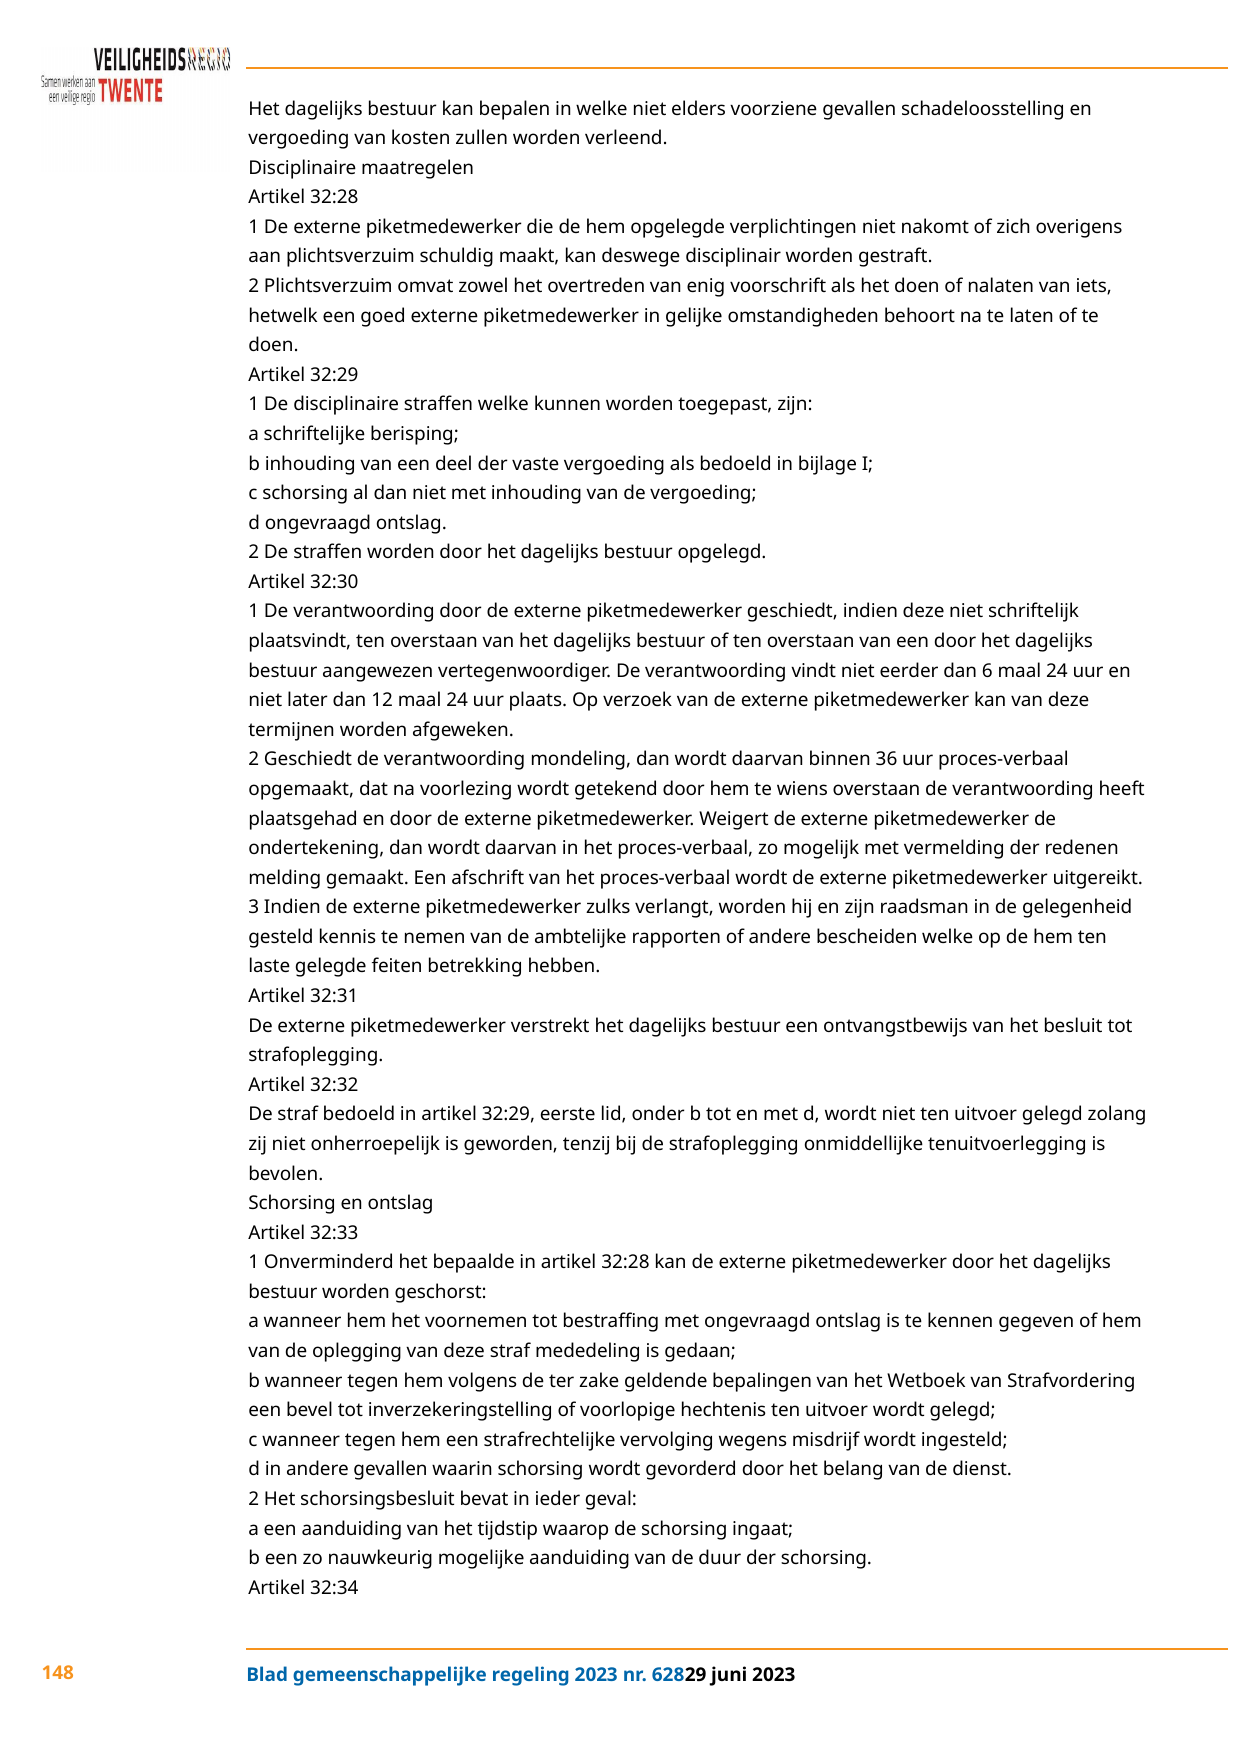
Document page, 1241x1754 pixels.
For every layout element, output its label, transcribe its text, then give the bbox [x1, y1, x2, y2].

text 2 Geschiedt de verantwoording mondeling, dan wordt daarvan binnen 36 uur proces-verbaal opgemaakt, dat na voorlezing wordt getekend door hem te wiens overstaan de verantwoording heeft plaatsgehad en door de externe piketmedewerker. Weigert de externe piketmedewerker de ondertekening, dan wordt daarvan in het proces-verbaal, zo mogelijk met vermelding der redenen melding gemaakt. Een afschrift van het proces-verbaal wordt de externe piketmedewerker uitgereikt. [248, 746, 1152, 890]
text 1 De verantwoording door de externe piketmedewerker geschiedt, indien deze niet schriftelijk plaatsvindt, ten overstaan van het dagelijks bestuur of ten overstaan van een door het dagelijks bestuur aangewezen vertegenwoordiger. De verantwoording vindt niet eerder dan 6 maal 24 uur en niet later dan 12 maal 24 uur plaats. Op verzoek van de externe piketmedewerker kan van deze termijnen worden afgeweken. [248, 598, 1152, 742]
text 2 De straffen worden door het dagelijks bestuur opgelegd. [248, 538, 1152, 564]
text Artikel 32:31 [248, 982, 1152, 1008]
text a schriftelijke berisping; [248, 420, 1152, 446]
text 2 Plichtsverzuim omvat zowel het overtreden van enig voorschrift als het doen of nalaten van iets, hetwelk een goed externe piketmedewerker in gelijke omstandigheden behoort na te laten of te doen. [248, 272, 1152, 357]
text 1 De externe piketmedewerker die de hem opgelegde verplichtingen niet nakomt of zich overigens aan plichtsverzuim schuldig maakt, kan deswege disciplinair worden gestraft. [248, 213, 1152, 268]
text Artikel 32:29 [248, 361, 1152, 387]
text De externe piketmedewerker verstrekt het dagelijks bestuur een ontvangstbewijs van het besluit tot strafoplegging. [248, 1012, 1152, 1067]
text 2 Het schorsingsbesluit bevat in ieder geval: [248, 1485, 1152, 1511]
text d in andere gevallen waarin schorsing wordt gevorderd door het belang van de dienst. [248, 1456, 1152, 1481]
text Artikel 32:30 [248, 568, 1152, 594]
text 3 Indien de externe piketmedewerker zulks verlangt, worden hij en zijn raadsman in de gelegenheid gesteld kennis te nemen van de ambtelijke rapporten of andere bescheiden welke op de hem ten laste gelegde feiten betrekking hebben. [248, 893, 1152, 978]
text b een zo nauwkeurig mogelijke aanduiding van de duur der schorsing. [248, 1544, 1152, 1570]
text Schorsing en ontslag [248, 1189, 1152, 1215]
text De straf bedoeld in artikel 32:29, eerste lid, onder b tot en met d, wordt niet ten uitvoer gelegd zolang zij niet onherroepelijk is geworden, tenzij bij de strafoplegging onmiddellijke tenuitvoerlegging is bevolen. [248, 1101, 1152, 1186]
text b wanneer tegen hem volgens de ter zake geldende bepalingen van het Wetboek van Strafvordering een bevel tot inverzekeringstelling of voorlopige hechtenis ten uitvoer wordt gelegd; [248, 1367, 1152, 1422]
text Artikel 32:33 [248, 1219, 1152, 1245]
text a een aanduiding van het tijdstip waarop de schorsing ingaat; [248, 1515, 1152, 1541]
text Artikel 32:32 [248, 1071, 1152, 1097]
text Het dagelijks bestuur kan bepalen in welke niet elders voorziene gevallen schadeloosstelling en vergoeding van kosten zullen worden verleend. [248, 95, 1152, 150]
text c wanneer tegen hem een strafrechtelijke vervolging wegens misdrijf wordt ingesteld; [248, 1426, 1152, 1452]
text c schorsing al dan niet met inhouding van de vergoeding; [248, 479, 1152, 505]
text d ongevraagd ontslag. [248, 509, 1152, 535]
text Artikel 32:34 [248, 1574, 1152, 1600]
text Artikel 32:28 [248, 183, 1152, 209]
text 1 Onverminderd het bepaalde in artikel 32:28 kan de externe piketmedewerker door het dagelijks bestuur worden geschorst: [248, 1248, 1152, 1304]
picture [41, 47, 231, 172]
text b inhouding van een deel der vaste vergoeding als bedoeld in bijlage I; [248, 450, 1152, 476]
text Disciplinaire maatregelen [248, 154, 1152, 180]
text a wanneer hem het voornemen tot bestraffing met ongevraagd ontslag is te kennen gegeven of hem van de oplegging van deze straf mededeling is gedaan; [248, 1308, 1152, 1363]
text 1 De disciplinaire straffen welke kunnen worden toegepast, zijn: [248, 391, 1152, 416]
